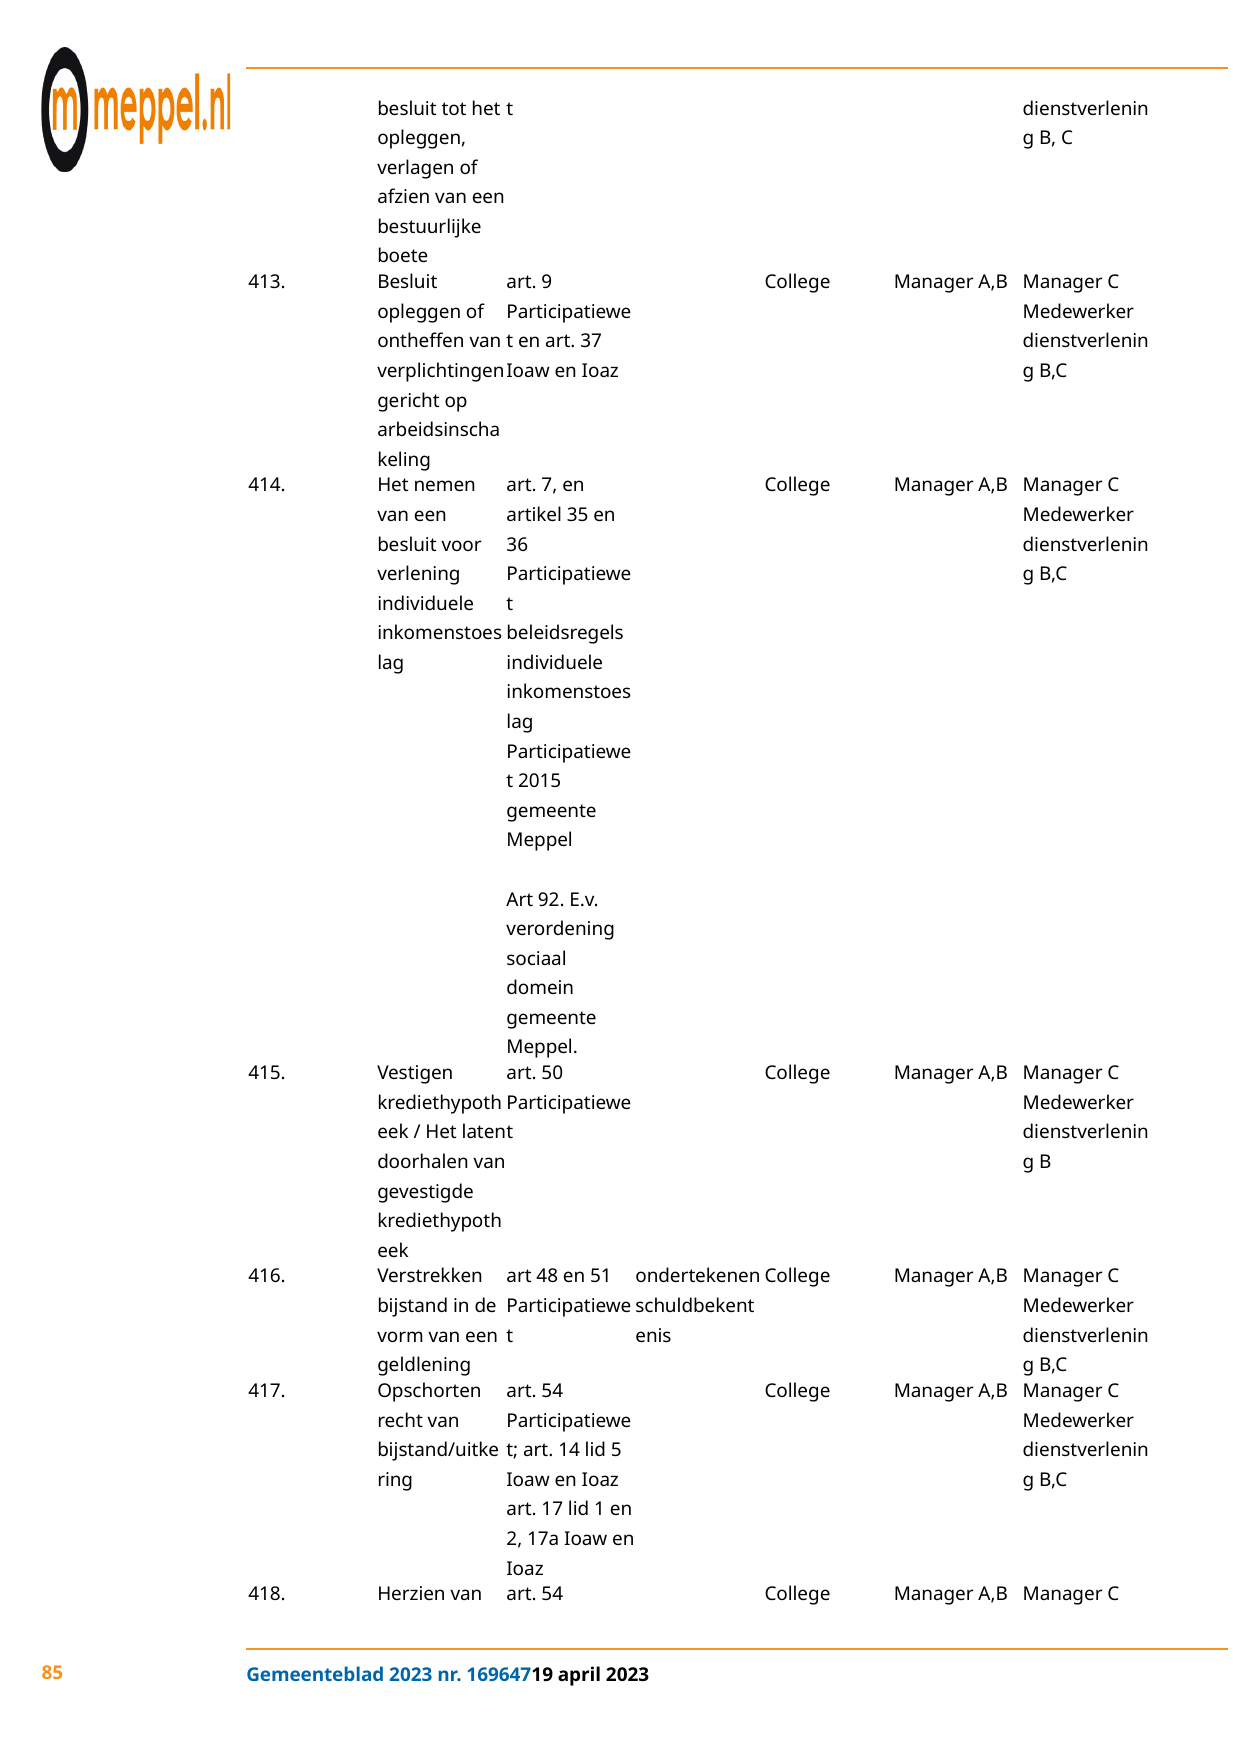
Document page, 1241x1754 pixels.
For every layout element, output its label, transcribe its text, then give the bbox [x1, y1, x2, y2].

table_cell Manager C Medewerker dienstverlening B,C [1023, 472, 1152, 1059]
table_cell [635, 1580, 764, 1606]
table_cell art 48 en 51 Participatiewet [506, 1263, 635, 1377]
table_cell [248, 95, 377, 268]
table_cell Herzien van [377, 1580, 506, 1606]
table_cell Manager A,B [894, 472, 1022, 1059]
table_cell art. 54 Participatiewet; art. 14 lid 5 Ioaw en Ioaz art. 17 lid 1 en 2, 17a Ioaw en Ioaz [506, 1377, 635, 1580]
table_cell 413. [248, 269, 377, 472]
table_cell t [506, 95, 635, 268]
table_cell Vestigen krediethypotheek / Het laten doorhalen van gevestigde krediethypotheek [377, 1060, 506, 1263]
table_cell Manager C Medewerker dienstverlening B [1023, 1060, 1152, 1263]
table_cell College [764, 1580, 893, 1606]
table_cell dienstverlening B, C [1023, 95, 1152, 268]
table_cell [635, 269, 764, 472]
table_cell Manager A,B [894, 269, 1022, 472]
table_cell art. 7, en artikel 35 en 36 Participatiewet beleidsregels individuele inkomenstoeslag Participatiewet 2015 gemeente Meppel Art 92. E.v. verordening sociaal domein gemeente Meppel. [506, 472, 635, 1059]
table_cell 418. [248, 1580, 377, 1606]
table_cell Manager A,B [894, 1377, 1022, 1580]
table_cell Manager C Medewerker dienstverlening B,C [1023, 1263, 1152, 1377]
table_cell Opschorten recht van bijstand/uitkering [377, 1377, 506, 1580]
table_cell Het nemen van een besluit voor verlening individuele inkomenstoeslag [377, 472, 506, 1059]
table_cell [894, 95, 1022, 268]
table_cell [635, 95, 764, 268]
table_cell art. 9 Participatiewet en art. 37 Ioaw en Ioaz [506, 269, 635, 472]
picture [41, 47, 231, 172]
table_cell besluit tot het opleggen, verlagen of afzien van een bestuurlijke boete [377, 95, 506, 268]
table_cell College [764, 472, 893, 1059]
table_cell art. 50 Participatiewet [506, 1060, 635, 1263]
table_cell College [764, 1263, 893, 1377]
table_cell Manager C Medewerker dienstverlening B,C [1023, 1377, 1152, 1580]
table_cell College [764, 269, 893, 472]
table_cell [635, 1377, 764, 1580]
table_cell [764, 95, 893, 268]
table_cell [635, 472, 764, 1059]
table_cell Manager A,B [894, 1263, 1022, 1377]
table_cell College [764, 1377, 893, 1580]
table_cell 416. [248, 1263, 377, 1377]
table_cell art. 54 [506, 1580, 635, 1606]
table_cell College [764, 1060, 893, 1263]
table_cell [635, 1060, 764, 1263]
table_cell 414. [248, 472, 377, 1059]
table_cell Manager C [1023, 1580, 1152, 1606]
table_cell Manager C Medewerker dienstverlening B,C [1023, 269, 1152, 472]
table_cell Manager A,B [894, 1060, 1022, 1263]
table_cell ondertekenen schuldbekentenis [635, 1263, 764, 1377]
table_cell Manager A,B [894, 1580, 1022, 1606]
table_cell 417. [248, 1377, 377, 1580]
table_cell 415. [248, 1060, 377, 1263]
table_cell Besluit opleggen of ontheffen van verplichtingen gericht op arbeidsinschakeling [377, 269, 506, 472]
table_cell Verstrekken bijstand in de vorm van een geldlening [377, 1263, 506, 1377]
